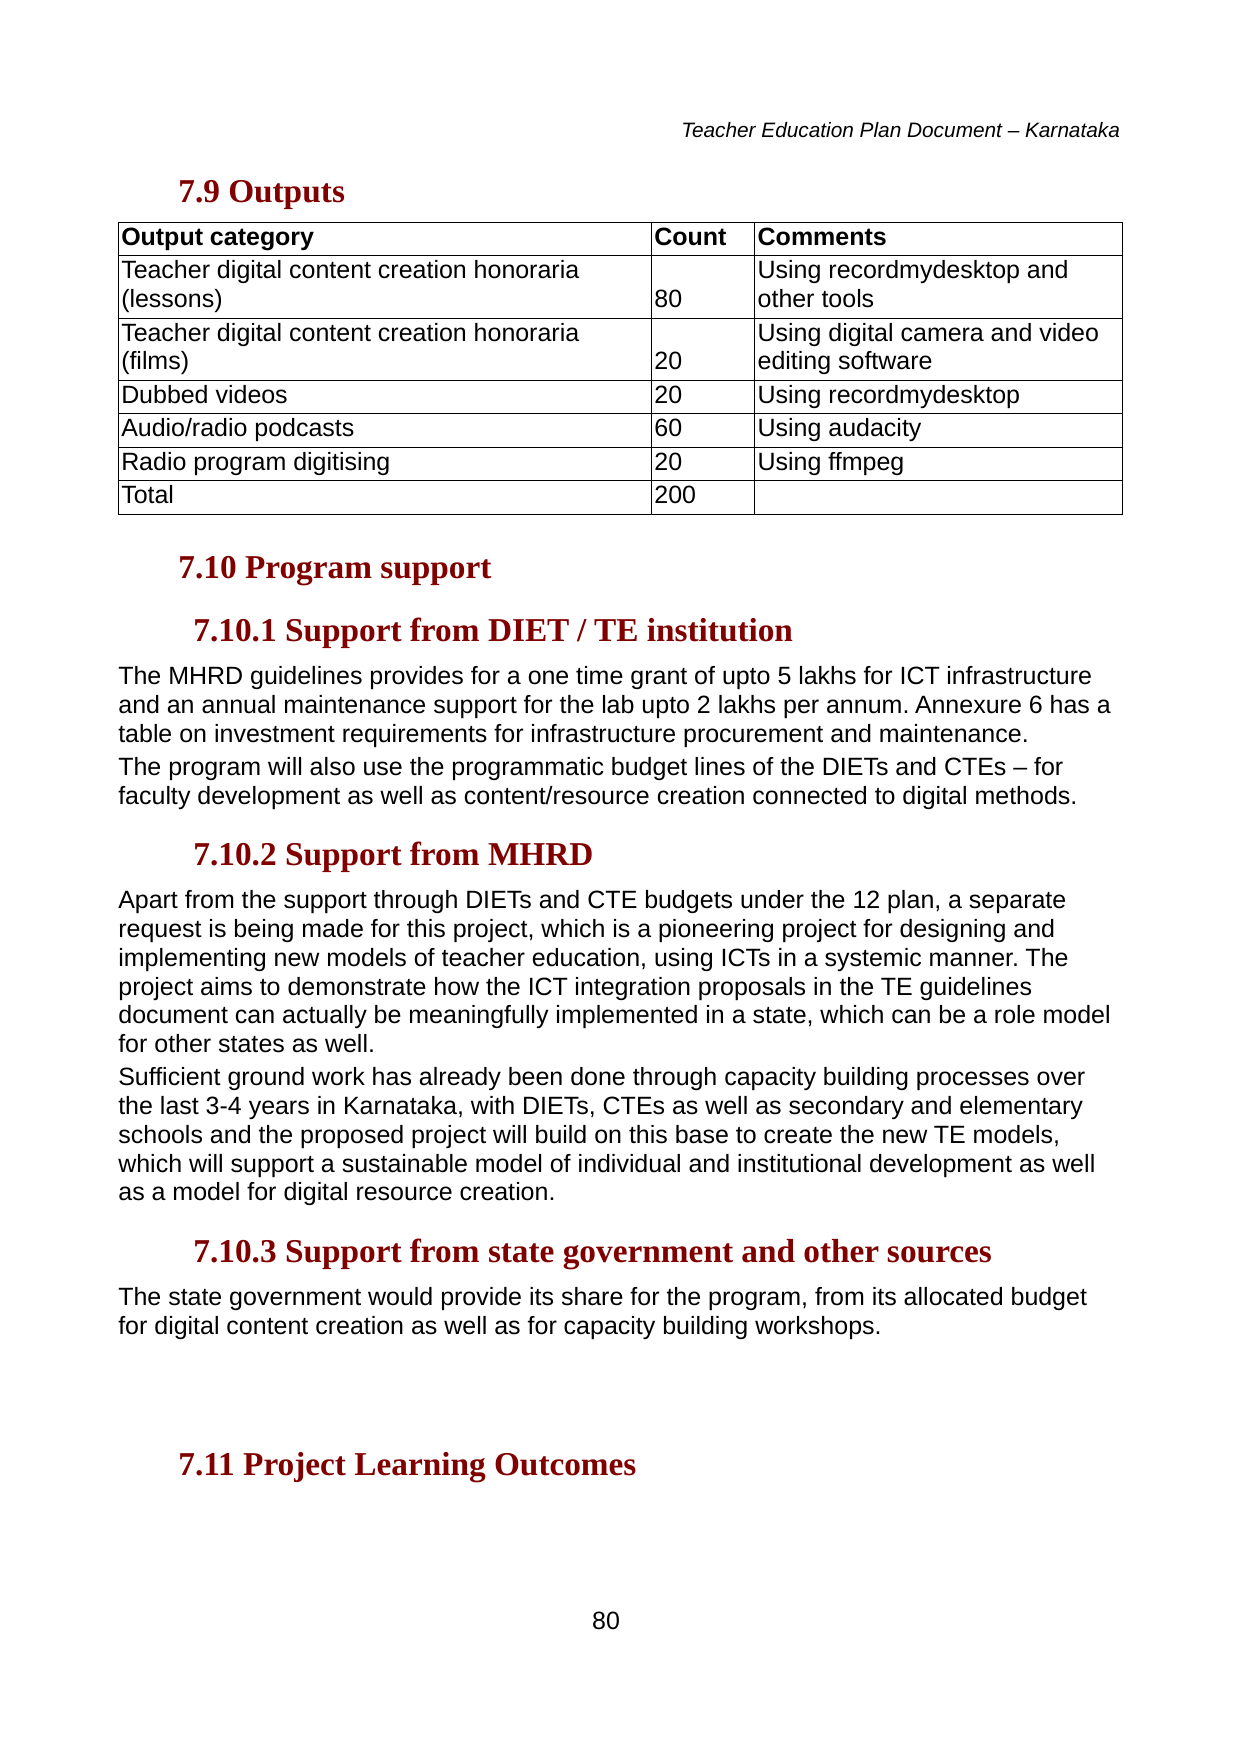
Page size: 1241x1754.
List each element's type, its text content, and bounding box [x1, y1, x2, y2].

table_cell Using digital camera and video editing software [755, 319, 1122, 380]
table_cell Teacher digital content creation honoraria (films) [119, 319, 651, 380]
subtitle 7.9 Outputs [118, 172, 1122, 210]
table_cell Total [119, 481, 651, 513]
table_cell 200 [652, 481, 754, 513]
subtitle 7.11 Project Learning Outcomes [118, 1444, 1122, 1483]
table_cell 20 [652, 381, 754, 413]
text Apart from the support through DIETs and CTE budgets under the 12 plan, a separate request is being made for this project, which is a pioneering project for designing and implementing new models of teacher education, using ICTs in a systemic manner. The project aims to demonstrate how the ICT integration proposals in the TE guidelines document can actually be meaningfully implemented in a state, which can be a role model for other states as well. [118, 885, 1122, 1058]
table_header Count [652, 223, 754, 255]
table_cell Dubbed videos [119, 381, 651, 413]
table_cell Radio program digitising [119, 448, 651, 480]
table_header Output category [119, 223, 651, 255]
subtitle 7.10 Program support [118, 547, 1122, 585]
table_cell Teacher digital content creation honoraria (lessons) [119, 256, 651, 317]
table_cell 60 [652, 414, 754, 447]
text Sufficient ground work has already been done through capacity building processes over the last 3-4 years in Karnataka, with DIETs, CTEs as well as secondary and elementary schools and the proposed project will build on this base to create the new TE models, which will support a sustainable model of individual and institutional development as well as a model for digital resource creation. [118, 1062, 1122, 1206]
text The state government would provide its share for the program, from its allocated budget for digital content creation as well as for capacity building workshops. [118, 1282, 1122, 1339]
table_cell Using ffmpeg [755, 448, 1122, 480]
text The program will also use the programmatic budget lines of the DIETs and CTEs – for faculty development as well as content/resource creation connected to digital methods. [118, 752, 1122, 809]
table_cell Using recordmydesktop and other tools [755, 256, 1122, 317]
table_cell Using recordmydesktop [755, 381, 1122, 413]
subtitle 7.10.3 Support from state government and other sources [118, 1231, 1122, 1269]
table_cell 80 [652, 256, 754, 317]
subtitle 7.10.1 Support from DIET / TE institution [118, 610, 1122, 648]
table_cell 20 [652, 319, 754, 380]
table_cell [755, 481, 1122, 513]
table_cell Using audacity [755, 414, 1122, 447]
subtitle 7.10.2 Support from MHRD [118, 834, 1122, 873]
table_header Comments [755, 223, 1122, 255]
table_cell 20 [652, 448, 754, 480]
text The MHRD guidelines provides for a one time grant of upto 5 lakhs for ICT infrastructure and an annual maintenance support for the lab upto 2 lakhs per annum. Annexure 6 has a table on investment requirements for infrastructure procurement and maintenance. [118, 661, 1122, 747]
table_cell Audio/radio podcasts [119, 414, 651, 447]
